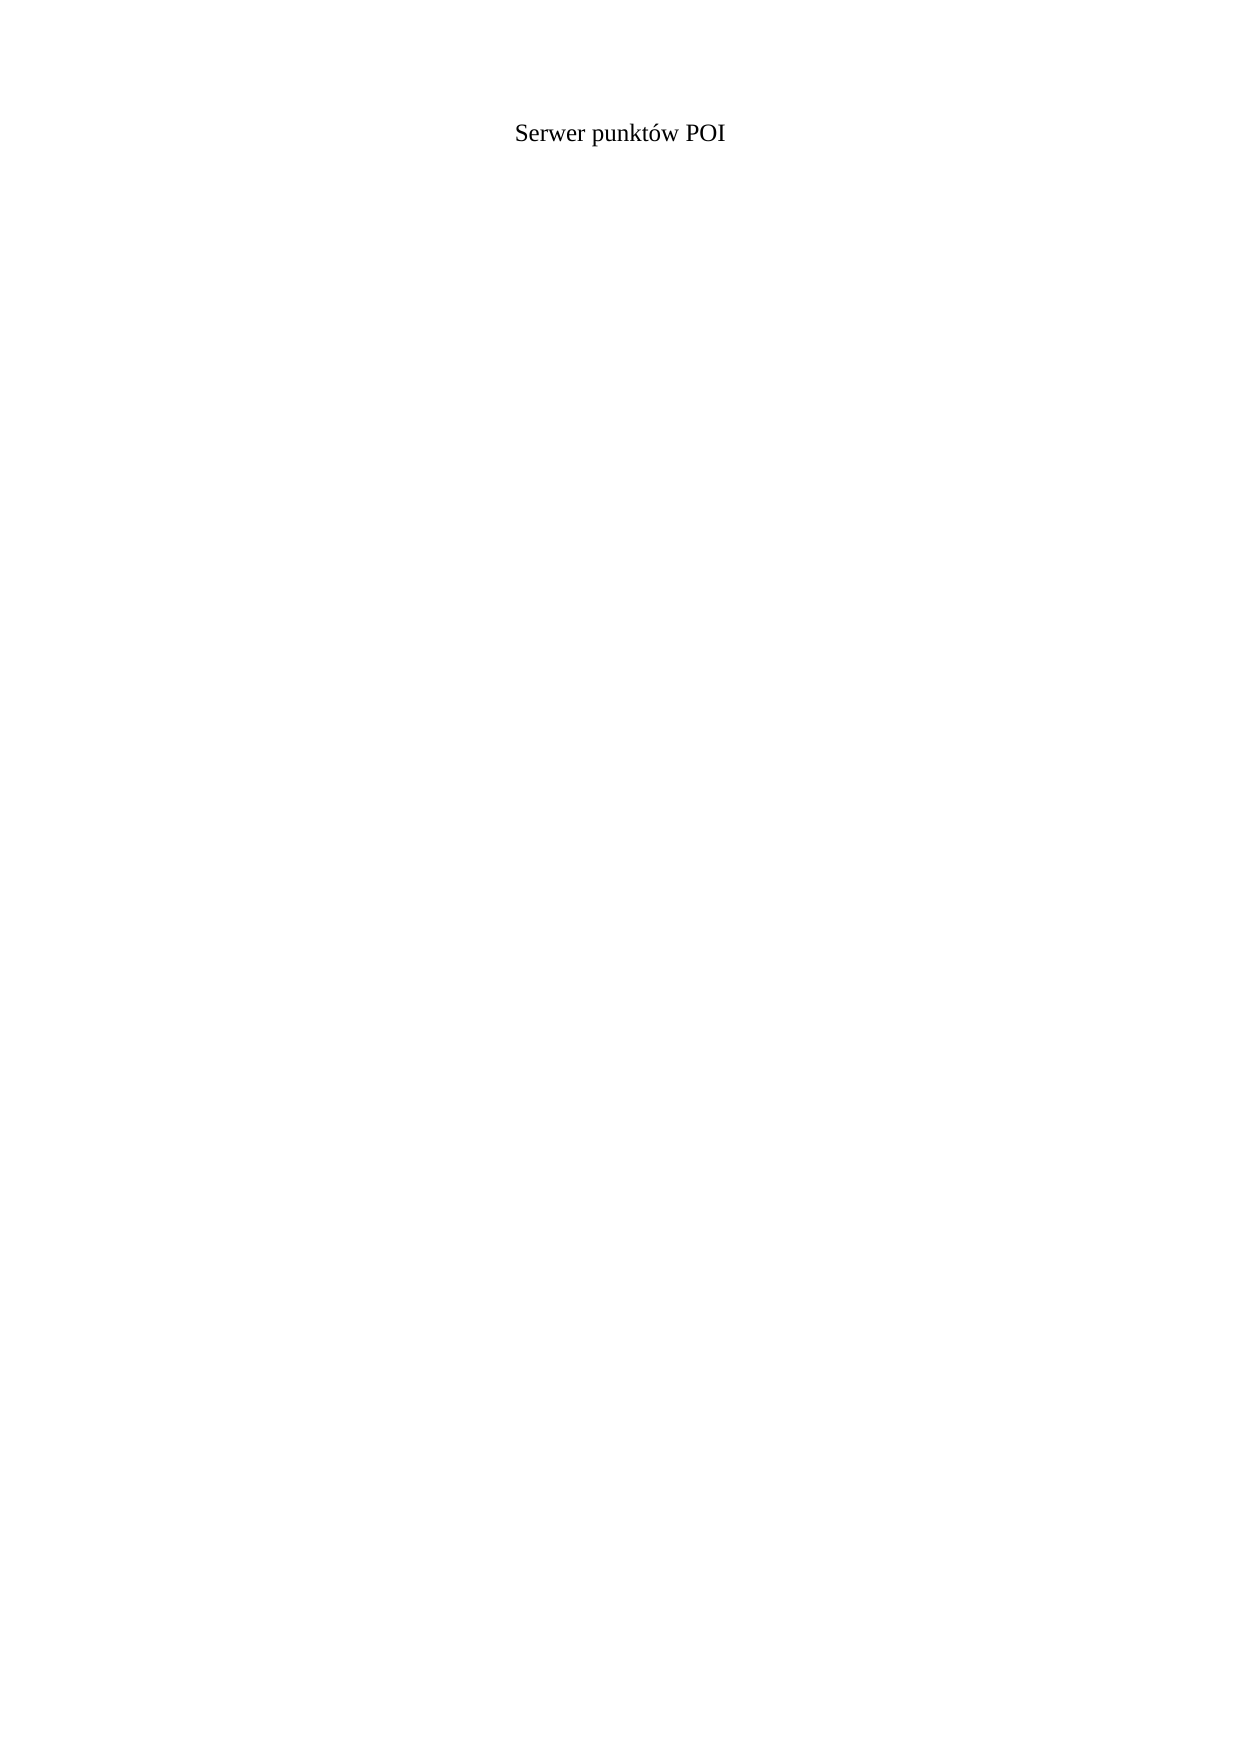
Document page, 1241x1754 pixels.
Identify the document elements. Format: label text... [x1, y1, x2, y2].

text Serwer punktów POI [118, 118, 1122, 147]
